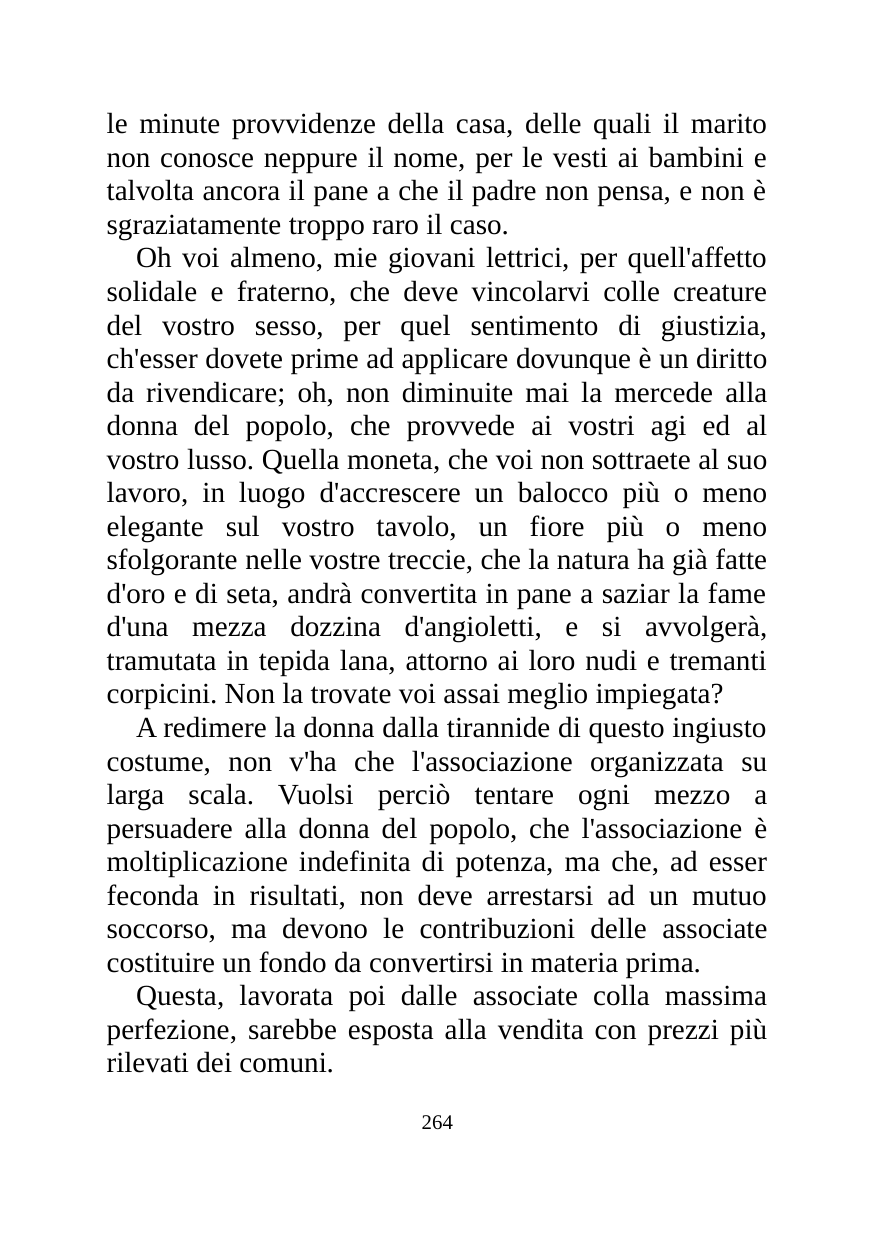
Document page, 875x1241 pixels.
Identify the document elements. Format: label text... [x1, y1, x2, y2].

text Questa, lavorata poi dalle associate colla massima perfezione, sarebbe esposta alla vendita con prezzi più rilevati dei comuni. [106, 978, 768, 1079]
text Oh voi almeno, mie giovani lettrici, per quell'affetto solidale e fraterno, che deve vincolarvi colle creature del vostro sesso, per quel sentimento di giustizia, ch'esser dovete prime ad applicare dovunque è un diritto da rivendicare; oh, non diminuite mai la mercede alla donna del popolo, che provvede ai vostri agi ed al vostro lusso. Quella moneta, che voi non sottraete al suo lavoro, in luogo d'accrescere un balocco più o meno elegante sul vostro tavolo, un fiore più o meno sfolgorante nelle vostre treccie, che la natura ha già fatte d'oro e di seta, andrà convertita in pane a saziar la fame d'una mezza dozzina d'angioletti, e si avvolgerà, tramutata in tepida lana, attorno ai loro nudi e tremanti corpicini. Non la trovate voi assai meglio impiegata? [106, 241, 768, 710]
text A redimere la donna dalla tirannide di questo ingiusto costume, non v'ha che l'associazione organizzata su larga scala. Vuolsi perciò tentare ogni mezzo a persuadere alla donna del popolo, che l'associazione è moltiplicazione indefinita di potenza, ma che, ad esser feconda in risultati, non deve arrestarsi ad un mutuo soccorso, ma devono le contribuzioni delle associate costituire un fondo da convertirsi in materia prima. [106, 710, 768, 978]
text le minute provvidenze della casa, delle quali il marito non conosce neppure il nome, per le vesti ai bambini e talvolta ancora il pane a che il padre non pensa, e non è sgraziatamente troppo raro il caso. [106, 106, 768, 241]
